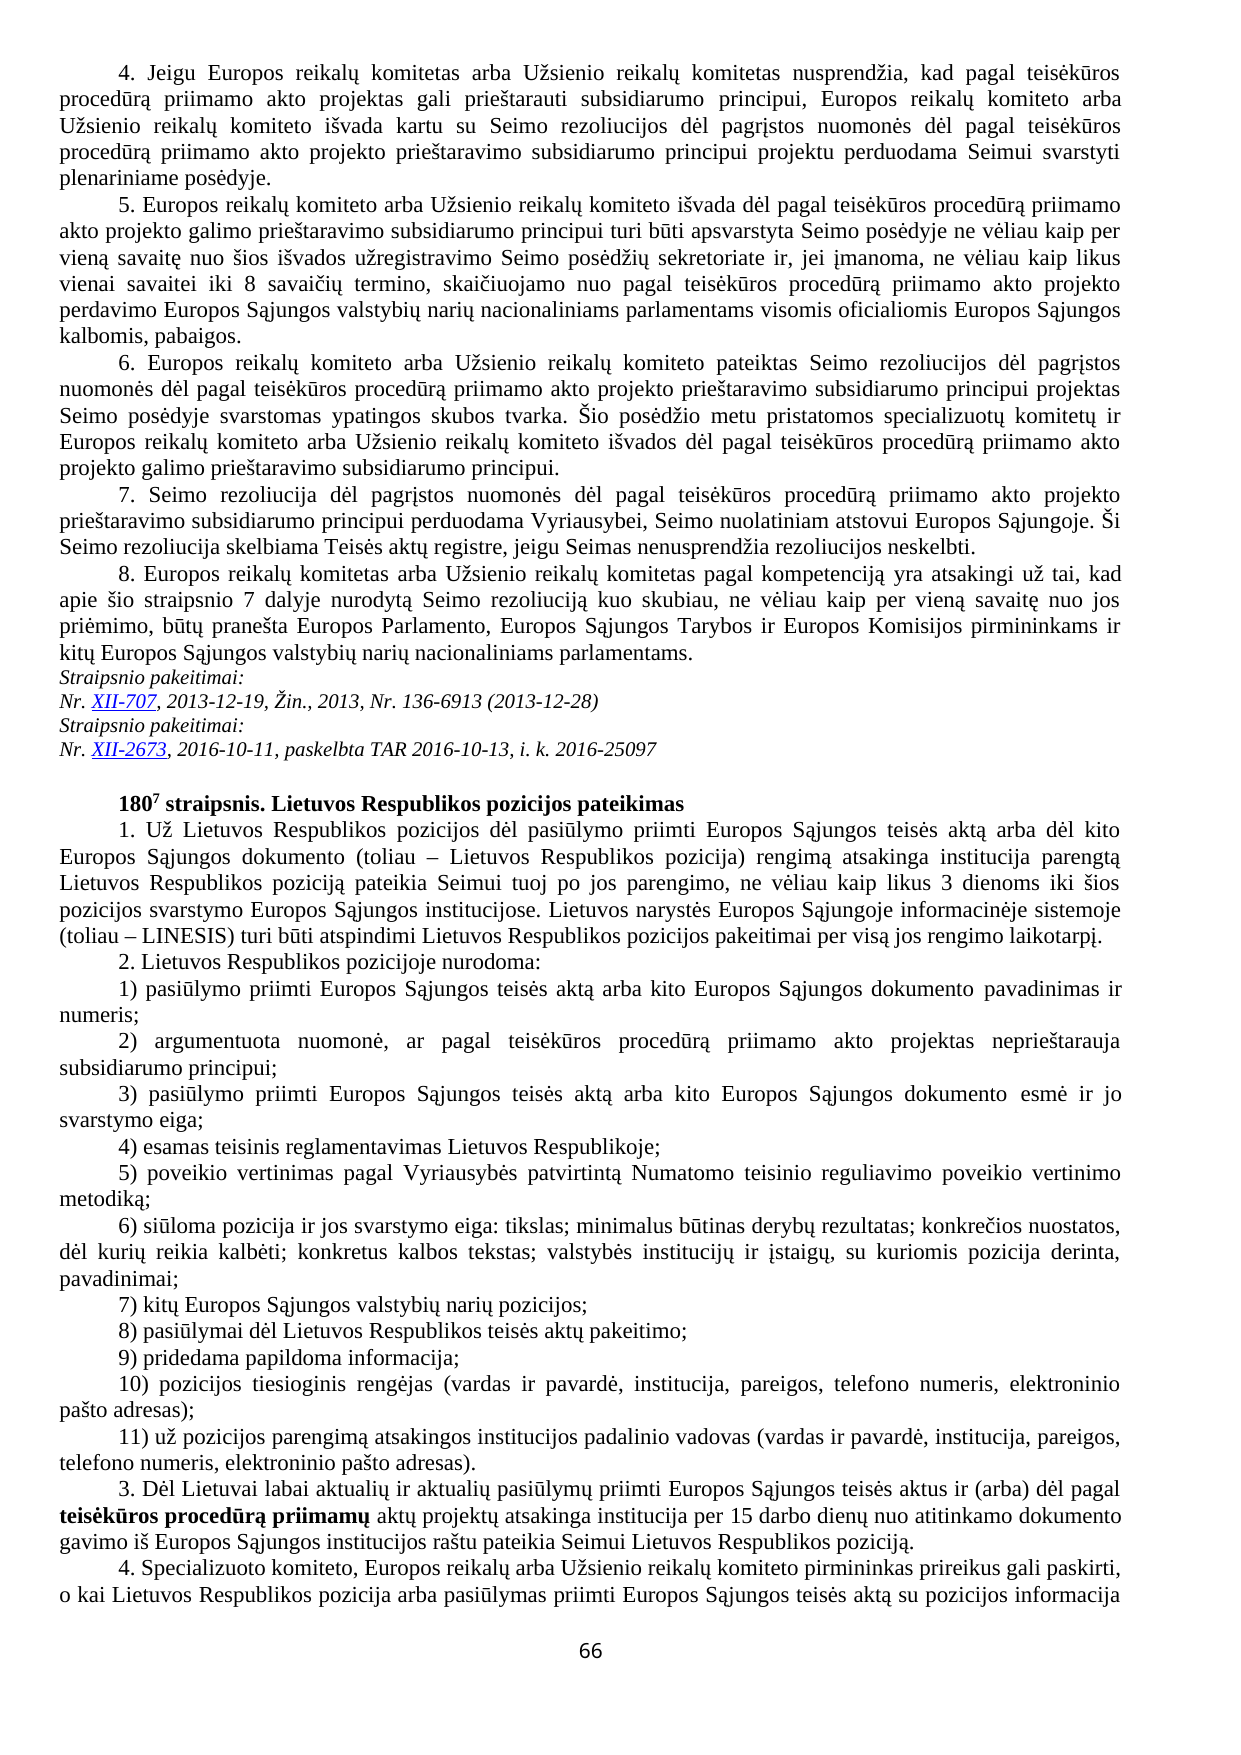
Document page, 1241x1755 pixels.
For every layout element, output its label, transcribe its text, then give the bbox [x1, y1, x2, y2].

text Straipsnio pakeitimai: [59, 665, 1122, 689]
text 3. Dėl Lietuvai labai aktualių ir aktualių pasiūlymų priimti Europos Sąjungos teisės aktus ir (arba) dėl pagal teisėkūros procedūrą priimamų aktų projektų atsakinga institucija per 15 darbo dienų nuo atitinkamo dokumento gavimo iš Europos Sąjungos institucijos raštu pateikia Seimui Lietuvos Respublikos poziciją. [59, 1475, 1122, 1554]
text 1) pasiūlymo priimti Europos Sąjungos teisės aktą arba kito Europos Sąjungos dokumento pavadinimas ir numeris; [59, 975, 1122, 1027]
text 4. Specializuoto komiteto, Europos reikalų arba Užsienio reikalų komiteto pirmininkas prireikus gali paskirti, o kai Lietuvos Respublikos pozicija arba pasiūlymas priimti Europos Sąjungos teisės aktą su pozicijos informacija [59, 1554, 1122, 1607]
text 8. Europos reikalų komitetas arba Užsienio reikalų komitetas pagal kompetenciją yra atsakingi už tai, kad apie šio straipsnio 7 dalyje nurodytą Seimo rezoliuciją kuo skubiau, ne vėliau kaip per vieną savaitę nuo jos priėmimo, būtų pranešta Europos Parlamento, Europos Sąjungos Tarybos ir Europos Komisijos pirmininkams ir kitų Europos Sąjungos valstybių narių nacionaliniams parlamentams. [59, 560, 1122, 665]
text 6) siūloma pozicija ir jos svarstymo eiga: tikslas; minimalus būtinas derybų rezultatas; konkrečios nuostatos, dėl kurių reikia kalbėti; konkretus kalbos tekstas; valstybės institucijų ir įstaigų, su kuriomis pozicija derinta, pavadinimai; [59, 1212, 1122, 1291]
text Nr. XII-2673, 2016-10-11, paskelbta TAR 2016-10-13, i. k. 2016-25097 [59, 737, 1122, 761]
text 5. Europos reikalų komiteto arba Užsienio reikalų komiteto išvada dėl pagal teisėkūros procedūrą priimamo akto projekto galimo prieštaravimo subsidiarumo principui turi būti apsvarstyta Seimo posėdyje ne vėliau kaip per vieną savaitę nuo šios išvados užregistravimo Seimo posėdžių sekretoriate ir, jei įmanoma, ne vėliau kaip likus vienai savaitei iki 8 savaičių termino, skaičiuojamo nuo pagal teisėkūros procedūrą priimamo akto projekto perdavimo Europos Sąjungos valstybių narių nacionaliniams parlamentams visomis oficialiomis Europos Sąjungos kalbomis, pabaigos. [59, 191, 1122, 349]
text Nr. XII-707, 2013-12-19, Žin., 2013, Nr. 136-6913 (2013-12-28) [59, 689, 1122, 713]
text 1807 straipsnis. Lietuvos Respublikos pozicijos pateikimas [59, 790, 1122, 817]
text 11) už pozicijos parengimą atsakingos institucijos padalinio vadovas (vardas ir pavardė, institucija, pareigos, telefono numeris, elektroninio pašto adresas). [59, 1423, 1122, 1475]
text 7. Seimo rezoliucija dėl pagrįstos nuomonės dėl pagal teisėkūros procedūrą priimamo akto projekto prieštaravimo subsidiarumo principui perduodama Vyriausybei, Seimo nuolatiniam atstovui Europos Sąjungoje. Ši Seimo rezoliucija skelbiama Teisės aktų registre, jeigu Seimas nenusprendžia rezoliucijos neskelbti. [59, 481, 1122, 560]
text 8) pasiūlymai dėl Lietuvos Respublikos teisės aktų pakeitimo; [59, 1317, 1122, 1344]
text 10) pozicijos tiesioginis rengėjas (vardas ir pavardė, institucija, pareigos, telefono numeris, elektroninio pašto adresas); [59, 1370, 1122, 1423]
text 7) kitų Europos Sąjungos valstybių narių pozicijos; [59, 1291, 1122, 1317]
text 1. Už Lietuvos Respublikos pozicijos dėl pasiūlymo priimti Europos Sąjungos teisės aktą arba dėl kito Europos Sąjungos dokumento (toliau – Lietuvos Respublikos pozicija) rengimą atsakinga institucija parengtą Lietuvos Respublikos poziciją pateikia Seimui tuoj po jos parengimo, ne vėliau kaip likus 3 dienoms iki šios pozicijos svarstymo Europos Sąjungos institucijose. Lietuvos narystės Europos Sąjungoje informacinėje sistemoje (toliau – LINESIS) turi būti atspindimi Lietuvos Respublikos pozicijos pakeitimai per visą jos rengimo laikotarpį. [59, 817, 1122, 948]
text 2) argumentuota nuomonė, ar pagal teisėkūros procedūrą priimamo akto projektas neprieštarauja subsidiarumo principui; [59, 1027, 1122, 1080]
text 5) poveikio vertinimas pagal Vyriausybės patvirtintą Numatomo teisinio reguliavimo poveikio vertinimo metodiką; [59, 1159, 1122, 1212]
text 9) pridedama papildoma informacija; [59, 1344, 1122, 1370]
text 4. Jeigu Europos reikalų komitetas arba Užsienio reikalų komitetas nusprendžia, kad pagal teisėkūros procedūrą priimamo akto projektas gali prieštarauti subsidiarumo principui, Europos reikalų komiteto arba Užsienio reikalų komiteto išvada kartu su Seimo rezoliucijos dėl pagrįstos nuomonės dėl pagal teisėkūros procedūrą priimamo akto projekto prieštaravimo subsidiarumo principui projektu perduodama Seimui svarstyti plenariniame posėdyje. [59, 59, 1122, 191]
text 2. Lietuvos Respublikos pozicijoje nurodoma: [59, 948, 1122, 975]
text Straipsnio pakeitimai: [59, 713, 1122, 737]
text 6. Europos reikalų komiteto arba Užsienio reikalų komiteto pateiktas Seimo rezoliucijos dėl pagrįstos nuomonės dėl pagal teisėkūros procedūrą priimamo akto projekto prieštaravimo subsidiarumo principui projektas Seimo posėdyje svarstomas ypatingos skubos tvarka. Šio posėdžio metu pristatomos specializuotų komitetų ir Europos reikalų komiteto arba Užsienio reikalų komiteto išvados dėl pagal teisėkūros procedūrą priimamo akto projekto galimo prieštaravimo subsidiarumo principui. [59, 349, 1122, 481]
text 3) pasiūlymo priimti Europos Sąjungos teisės aktą arba kito Europos Sąjungos dokumento esmė ir jo svarstymo eiga; [59, 1080, 1122, 1133]
text 4) esamas teisinis reglamentavimas Lietuvos Respublikoje; [59, 1133, 1122, 1159]
